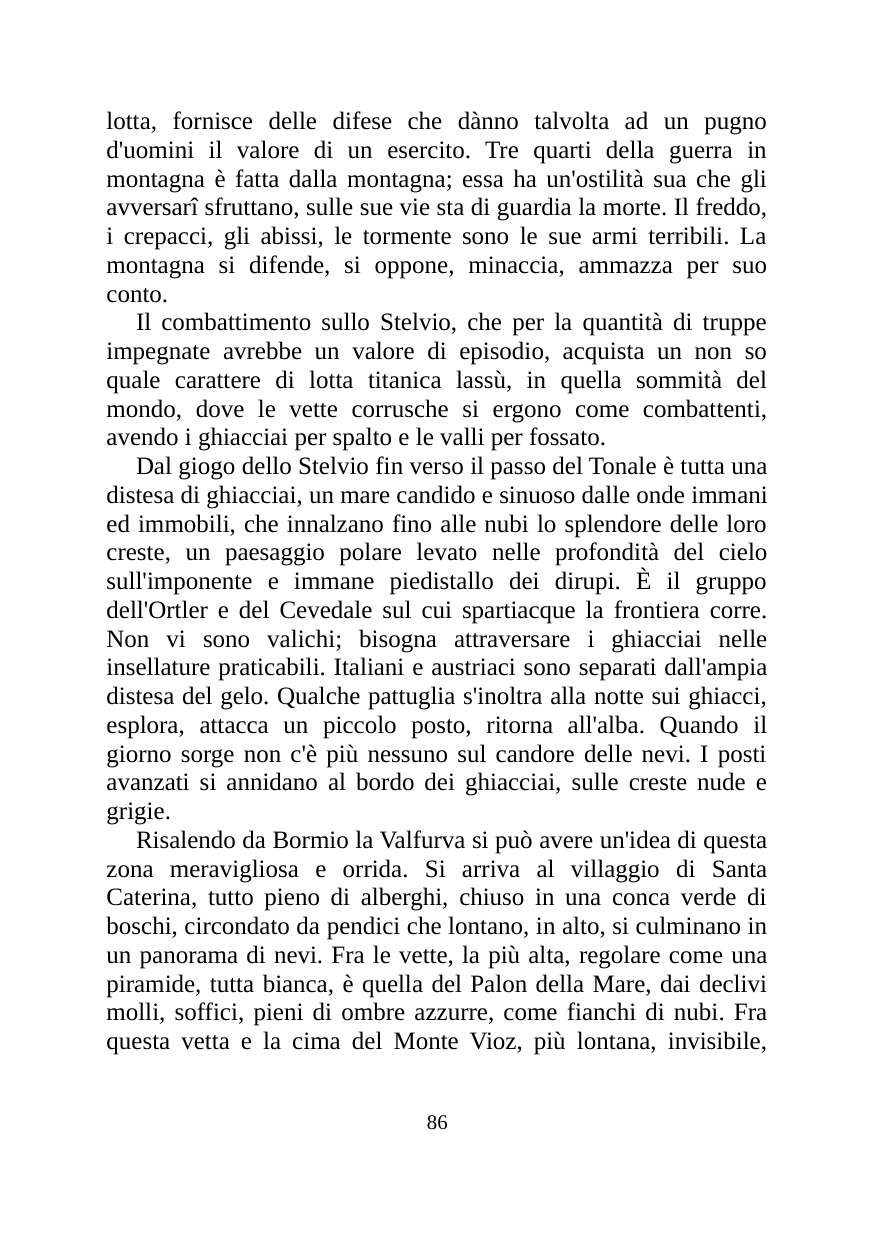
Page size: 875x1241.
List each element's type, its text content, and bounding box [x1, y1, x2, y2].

text Dal giogo dello Stelvio fin verso il passo del Tonale è tutta una distesa di ghiacciai, un mare candido e sinuoso dalle onde immani ed immobili, che innalzano fino alle nubi lo splendore delle loro creste, un paesaggio polare levato nelle profondità del cielo sull'imponente e immane piedistallo dei dirupi. È il gruppo dell'Ortler e del Cevedale sul cui spartiacque la frontiera corre. Non vi sono valichi; bisogna attraversare i ghiacciai nelle insellature praticabili. Italiani e austriaci sono separati dall'ampia distesa del gelo. Qualche pattuglia s'inoltra alla notte sui ghiacci, esplora, attacca un piccolo posto, ritorna all'alba. Quando il giorno sorge non c'è più nessuno sul candore delle nevi. I posti avanzati si annidano al bordo dei ghiacciai, sulle creste nude e grigie. [106, 451, 768, 825]
text lotta, fornisce delle difese che dànno talvolta ad un pugno d'uomini il valore di un esercito. Tre quarti della guerra in montagna è fatta dalla montagna; essa ha un'ostilità sua che gli avversarî sfruttano, sulle sue vie sta di guardia la morte. Il freddo, i crepacci, gli abissi, le tormente sono le sue armi terribili. La montagna si difende, si oppone, minaccia, ammazza per suo conto. [106, 106, 768, 307]
text Risalendo da Bormio la Valfurva si può avere un'idea di questa zona meravigliosa e orrida. Si arriva al villaggio di Santa Caterina, tutto pieno di alberghi, chiuso in una conca verde di boschi, circondato da pendici che lontano, in alto, si culminano in un panorama di nevi. Fra le vette, la più alta, regolare come una piramide, tutta bianca, è quella del Palon della Mare, dai declivi molli, soffici, pieni di ombre azzurre, come fianchi di nubi. Fra questa vetta e la cima del Monte Vioz, più lontana, invisibile, [106, 825, 768, 1055]
text Il combattimento sullo Stelvio, che per la quantità di truppe impegnate avrebbe un valore di episodio, acquista un non so quale carattere di lotta titanica lassù, in quella sommità del mondo, dove le vette corrusche si ergono come combattenti, avendo i ghiacciai per spalto e le valli per fossato. [106, 307, 768, 451]
